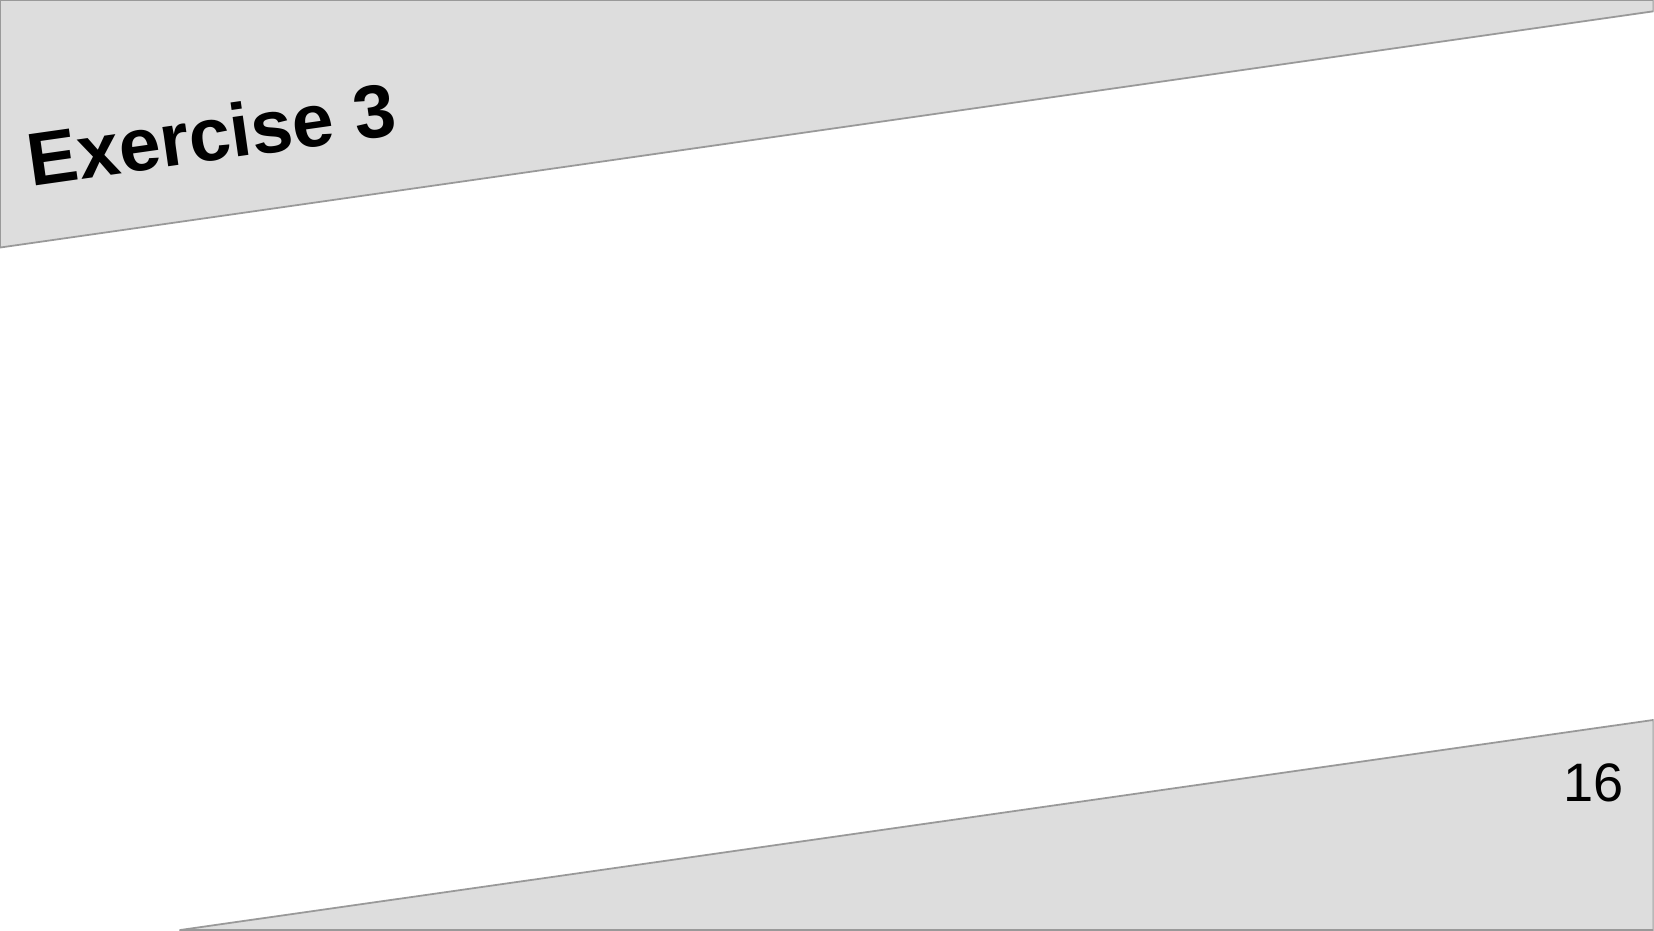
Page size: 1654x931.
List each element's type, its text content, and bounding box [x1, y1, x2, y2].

title Exercise 3 [16, 0, 1501, 239]
